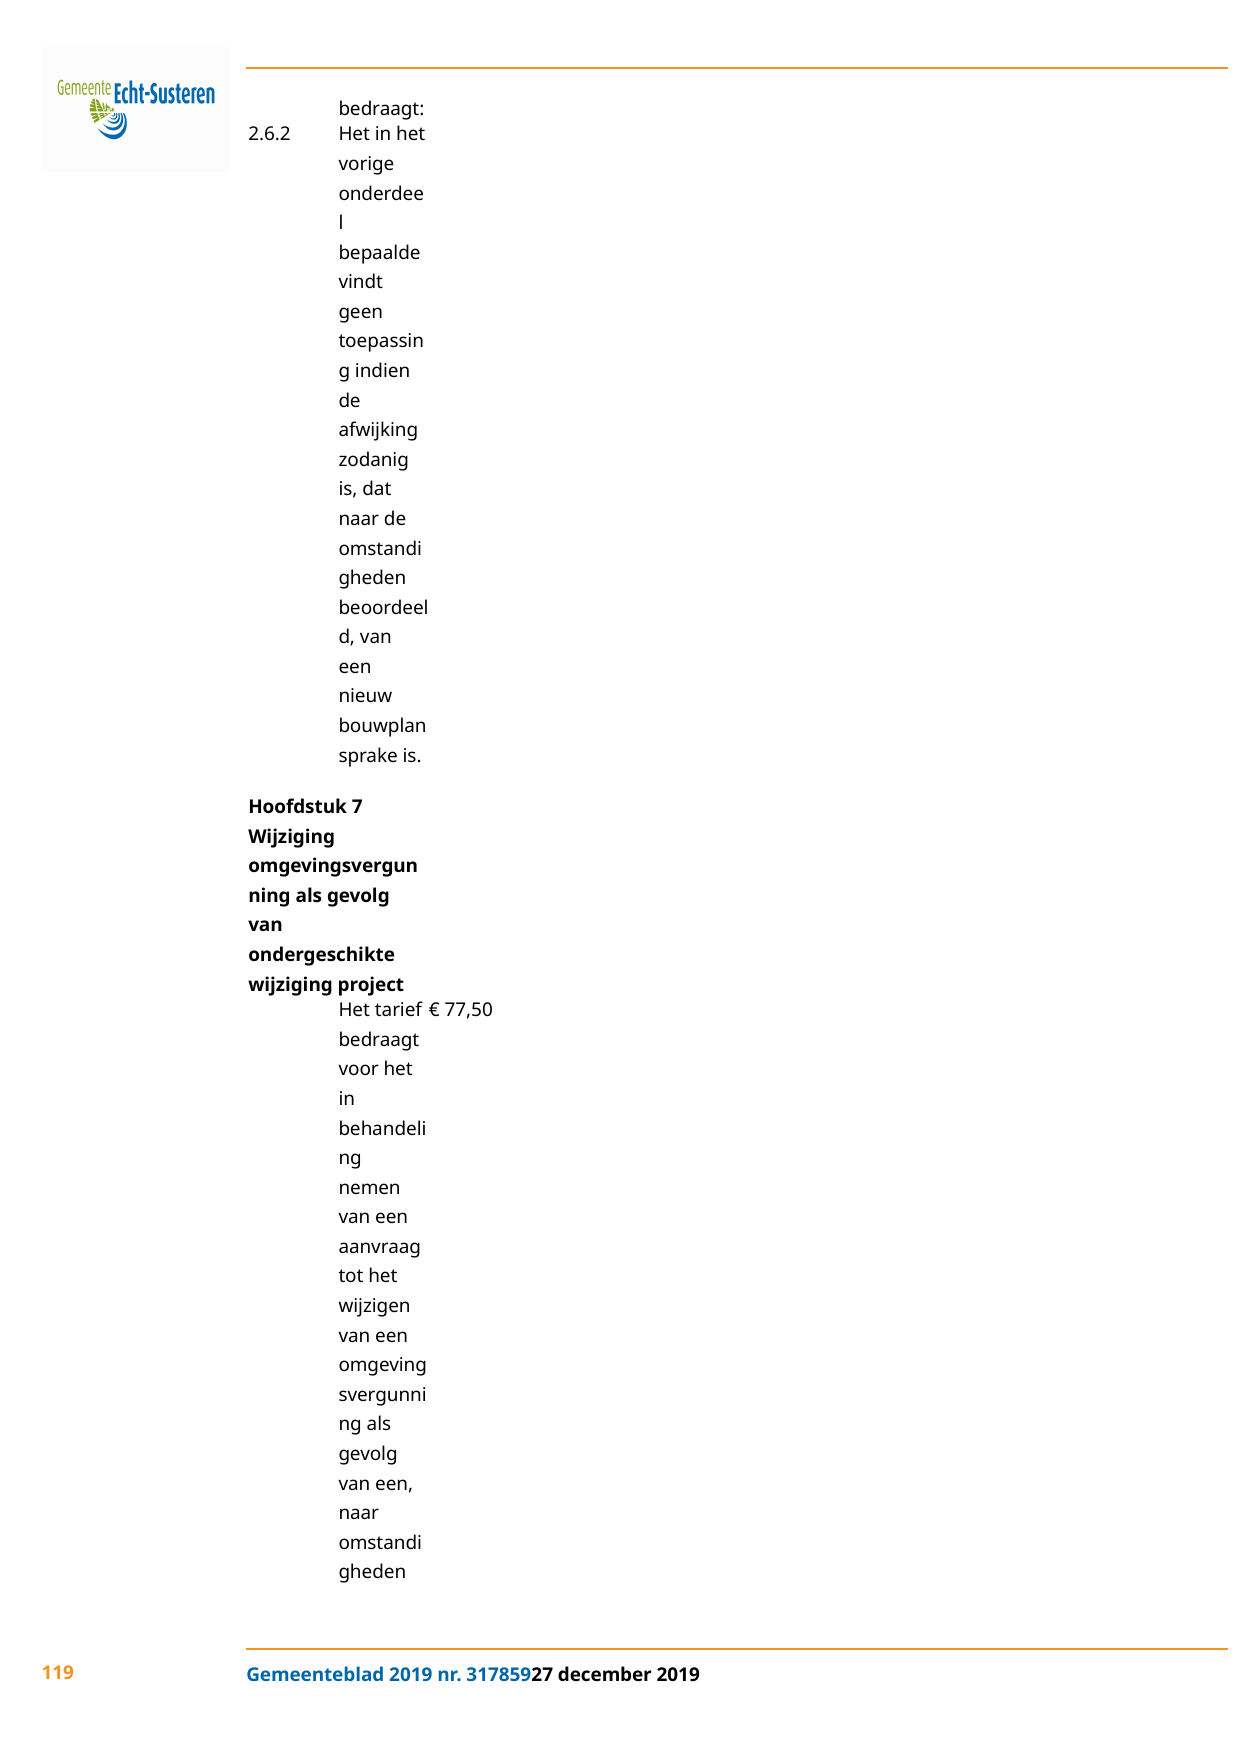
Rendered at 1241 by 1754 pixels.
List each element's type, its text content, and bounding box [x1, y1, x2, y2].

table_cell [338, 768, 429, 793]
table_cell [519, 95, 700, 121]
table_cell 2.6.2 [248, 121, 338, 767]
table_cell Het tarief bedraagt voor het in behandeling nemen van een aanvraag tot het wijzigen van een omgevingsvergunning als gevolg van een, naar omstandigheden [338, 996, 429, 1584]
picture [41, 47, 231, 172]
table_cell Hoofdstuk 7 Wijziging omgevingsvergunning als gevolg van ondergeschikte wijziging project [248, 793, 429, 996]
table_cell Het in het vorige onderdeel bepaalde vindt geen toepassing indien de afwijking zodanig is, dat naar de omstandigheden beoordeeld, van een nieuw bouwplan sprake is. [338, 121, 429, 767]
table_cell € 77,50 [429, 996, 519, 1584]
table_cell [519, 768, 700, 793]
table_cell bedraagt: [338, 95, 429, 121]
table_cell [429, 793, 519, 996]
table_cell [519, 996, 700, 1584]
table_cell [248, 996, 338, 1584]
table_cell [519, 121, 700, 767]
table_cell [429, 95, 519, 121]
table_cell [429, 768, 519, 793]
table_cell [519, 793, 700, 996]
table_cell [248, 95, 338, 121]
table_cell [429, 121, 519, 767]
table_cell [248, 768, 338, 793]
